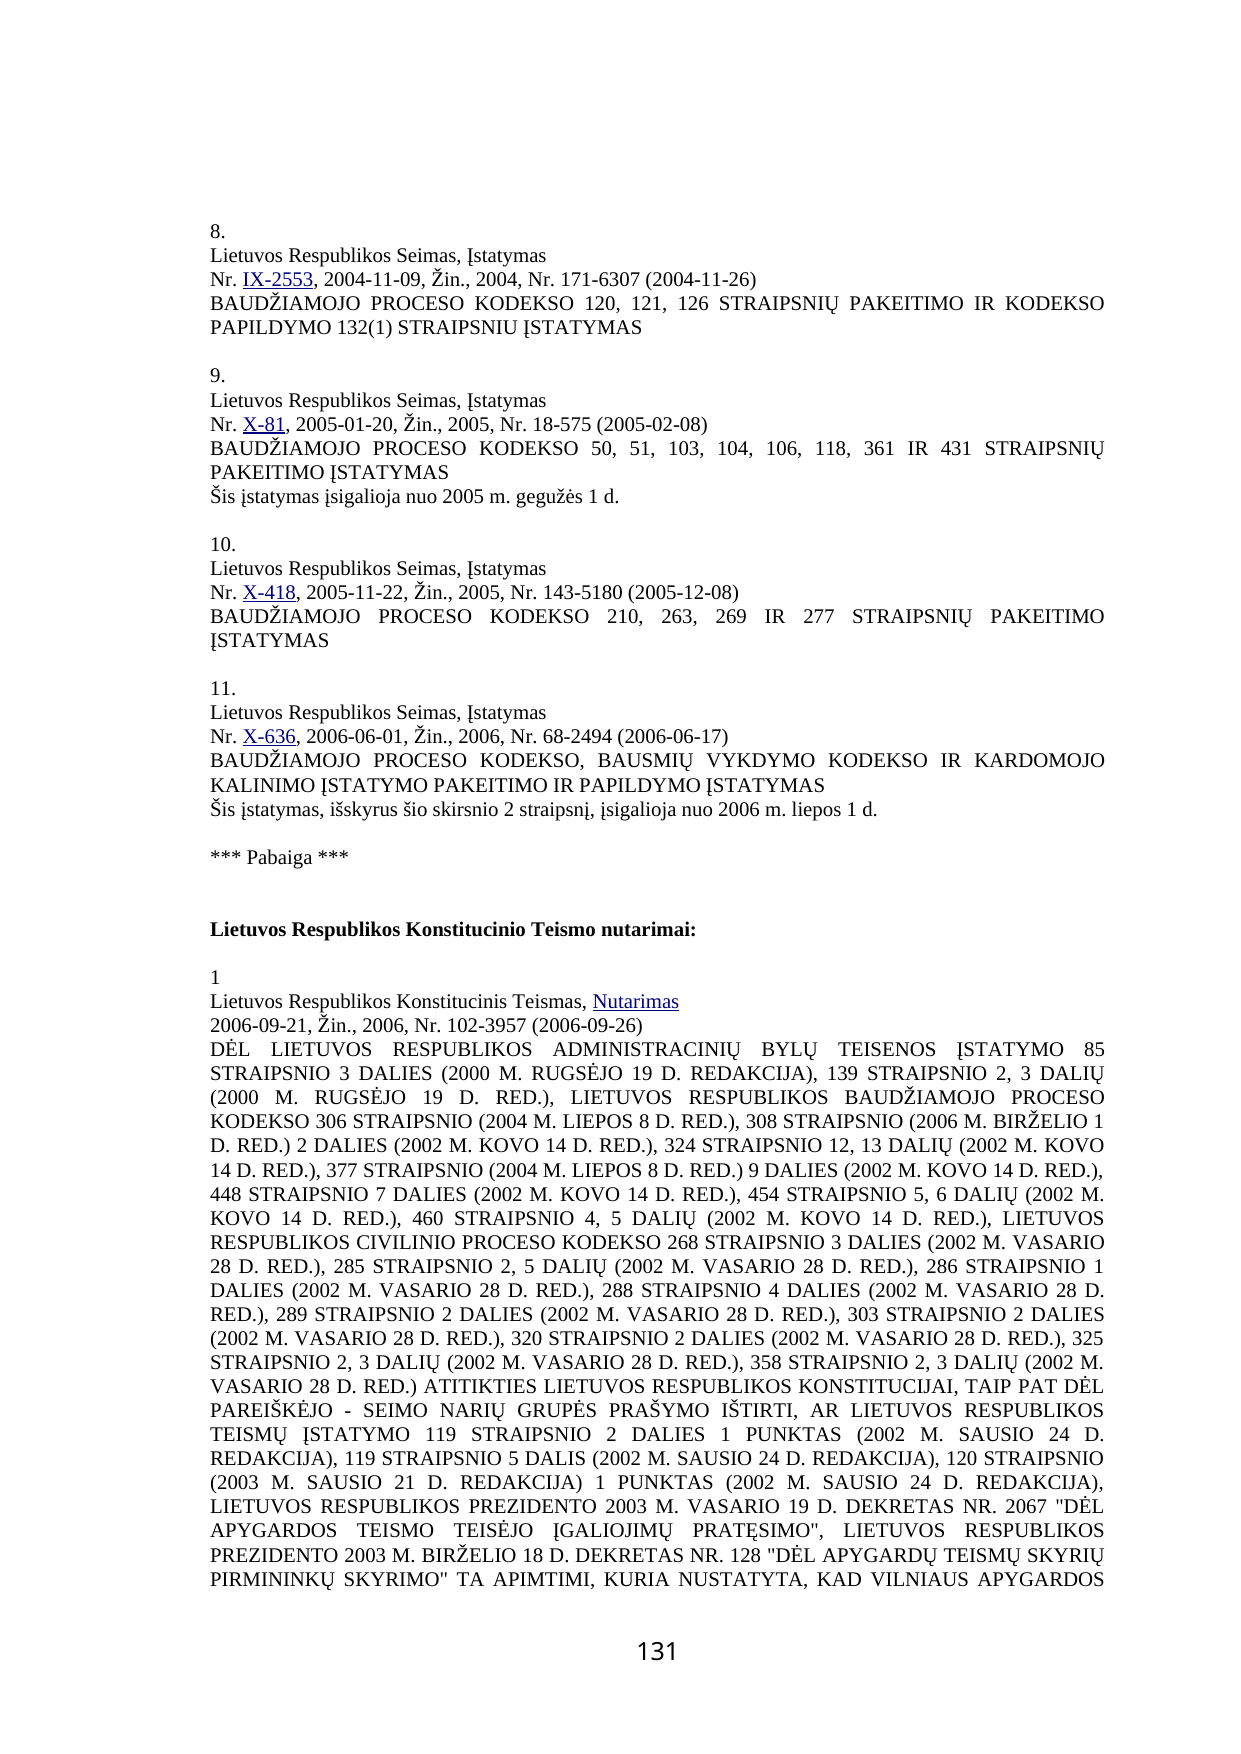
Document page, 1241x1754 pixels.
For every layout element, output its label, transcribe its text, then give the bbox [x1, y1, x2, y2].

text BAUDŽIAMOJO PROCESO KODEKSO 120, 121, 126 STRAIPSNIŲ PAKEITIMO IR KODEKSO PAPILDYMO 132(1) STRAIPSNIU ĮSTATYMAS [210, 291, 1106, 339]
text 9. [210, 363, 1106, 387]
text Šis įstatymas, išskyrus šio skirsnio 2 straipsnį, įsigalioja nuo 2006 m. liepos 1 d. [210, 797, 1106, 821]
text Nr. X-81, 2005-01-20, Žin., 2005, Nr. 18-575 (2005-02-08) [210, 412, 1106, 436]
text 10. [210, 532, 1106, 556]
text Nr. IX-2553, 2004-11-09, Žin., 2004, Nr. 171-6307 (2004-11-26) [210, 267, 1106, 291]
text 8. [210, 219, 1106, 243]
text Šis įstatymas įsigalioja nuo 2005 m. gegužės 1 d. [210, 484, 1106, 508]
text Lietuvos Respublikos Konstitucinis Teismas, Nutarimas [210, 989, 1106, 1013]
text BAUDŽIAMOJO PROCESO KODEKSO, BAUSMIŲ VYKDYMO KODEKSO IR KARDOMOJO KALINIMO ĮSTATYMO PAKEITIMO IR PAPILDYMO ĮSTATYMAS [210, 748, 1106, 797]
text Lietuvos Respublikos Seimas, Įstatymas [210, 556, 1106, 580]
text Nr. X-418, 2005-11-22, Žin., 2005, Nr. 143-5180 (2005-12-08) [210, 580, 1106, 604]
text Lietuvos Respublikos Seimas, Įstatymas [210, 700, 1106, 724]
text Lietuvos Respublikos Konstitucinio Teismo nutarimai: [210, 917, 1106, 941]
text 2006-09-21, Žin., 2006, Nr. 102-3957 (2006-09-26) [210, 1013, 1106, 1037]
text *** Pabaiga *** [210, 845, 1106, 869]
text 1 [210, 965, 1106, 989]
text DĖL LIETUVOS RESPUBLIKOS ADMINISTRACINIŲ BYLŲ TEISENOS ĮSTATYMO 85 STRAIPSNIO 3 DALIES (2000 M. RUGSĖJO 19 D. REDAKCIJA), 139 STRAIPSNIO 2, 3 DALIŲ (2000 M. RUGSĖJO 19 D. RED.), LIETUVOS RESPUBLIKOS BAUDŽIAMOJO PROCESO KODEKSO 306 STRAIPSNIO (2004 M. LIEPOS 8 D. RED.), 308 STRAIPSNIO (2006 M. BIRŽELIO 1 D. RED.) 2 DALIES (2002 M. KOVO 14 D. RED.), 324 STRAIPSNIO 12, 13 DALIŲ (2002 M. KOVO 14 D. RED.), 377 STRAIPSNIO (2004 M. LIEPOS 8 D. RED.) 9 DALIES (2002 M. KOVO 14 D. RED.), 448 STRAIPSNIO 7 DALIES (2002 M. KOVO 14 D. RED.), 454 STRAIPSNIO 5, 6 DALIŲ (2002 M. KOVO 14 D. RED.), 460 STRAIPSNIO 4, 5 DALIŲ (2002 M. KOVO 14 D. RED.), LIETUVOS RESPUBLIKOS CIVILINIO PROCESO KODEKSO 268 STRAIPSNIO 3 DALIES (2002 M. VASARIO 28 D. RED.), 285 STRAIPSNIO 2, 5 DALIŲ (2002 M. VASARIO 28 D. RED.), 286 STRAIPSNIO 1 DALIES (2002 M. VASARIO 28 D. RED.), 288 STRAIPSNIO 4 DALIES (2002 M. VASARIO 28 D. RED.), 289 STRAIPSNIO 2 DALIES (2002 M. VASARIO 28 D. RED.), 303 STRAIPSNIO 2 DALIES (2002 M. VASARIO 28 D. RED.), 320 STRAIPSNIO 2 DALIES (2002 M. VASARIO 28 D. RED.), 325 STRAIPSNIO 2, 3 DALIŲ (2002 M. VASARIO 28 D. RED.), 358 STRAIPSNIO 2, 3 DALIŲ (2002 M. VASARIO 28 D. RED.) ATITIKTIES LIETUVOS RESPUBLIKOS KONSTITUCIJAI, TAIP PAT DĖL PAREIŠKĖJO - SEIMO NARIŲ GRUPĖS PRAŠYMO IŠTIRTI, AR LIETUVOS RESPUBLIKOS TEISMŲ ĮSTATYMO 119 STRAIPSNIO 2 DALIES 1 PUNKTAS (2002 M. SAUSIO 24 D. REDAKCIJA), 119 STRAIPSNIO 5 DALIS (2002 M. SAUSIO 24 D. REDAKCIJA), 120 STRAIPSNIO (2003 M. SAUSIO 21 D. REDAKCIJA) 1 PUNKTAS (2002 M. SAUSIO 24 D. REDAKCIJA), LIETUVOS RESPUBLIKOS PREZIDENTO 2003 M. VASARIO 19 D. DEKRETAS NR. 2067 "DĖL APYGARDOS TEISMO TEISĖJO ĮGALIOJIMŲ PRATĘSIMO", LIETUVOS RESPUBLIKOS PREZIDENTO 2003 M. BIRŽELIO 18 D. DEKRETAS NR. 128 "DĖL APYGARDŲ TEISMŲ SKYRIŲ PIRMININKŲ SKYRIMO" TA APIMTIMI, KURIA NUSTATYTA, KAD VILNIAUS APYGARDOS [210, 1037, 1106, 1591]
text BAUDŽIAMOJO PROCESO KODEKSO 50, 51, 103, 104, 106, 118, 361 IR 431 STRAIPSNIŲ PAKEITIMO ĮSTATYMAS [210, 436, 1106, 484]
text Lietuvos Respublikos Seimas, Įstatymas [210, 387, 1106, 412]
text Nr. X-636, 2006-06-01, Žin., 2006, Nr. 68-2494 (2006-06-17) [210, 724, 1106, 748]
text Lietuvos Respublikos Seimas, Įstatymas [210, 243, 1106, 267]
text 11. [210, 676, 1106, 700]
text BAUDŽIAMOJO PROCESO KODEKSO 210, 263, 269 IR 277 STRAIPSNIŲ PAKEITIMO ĮSTATYMAS [210, 604, 1106, 652]
